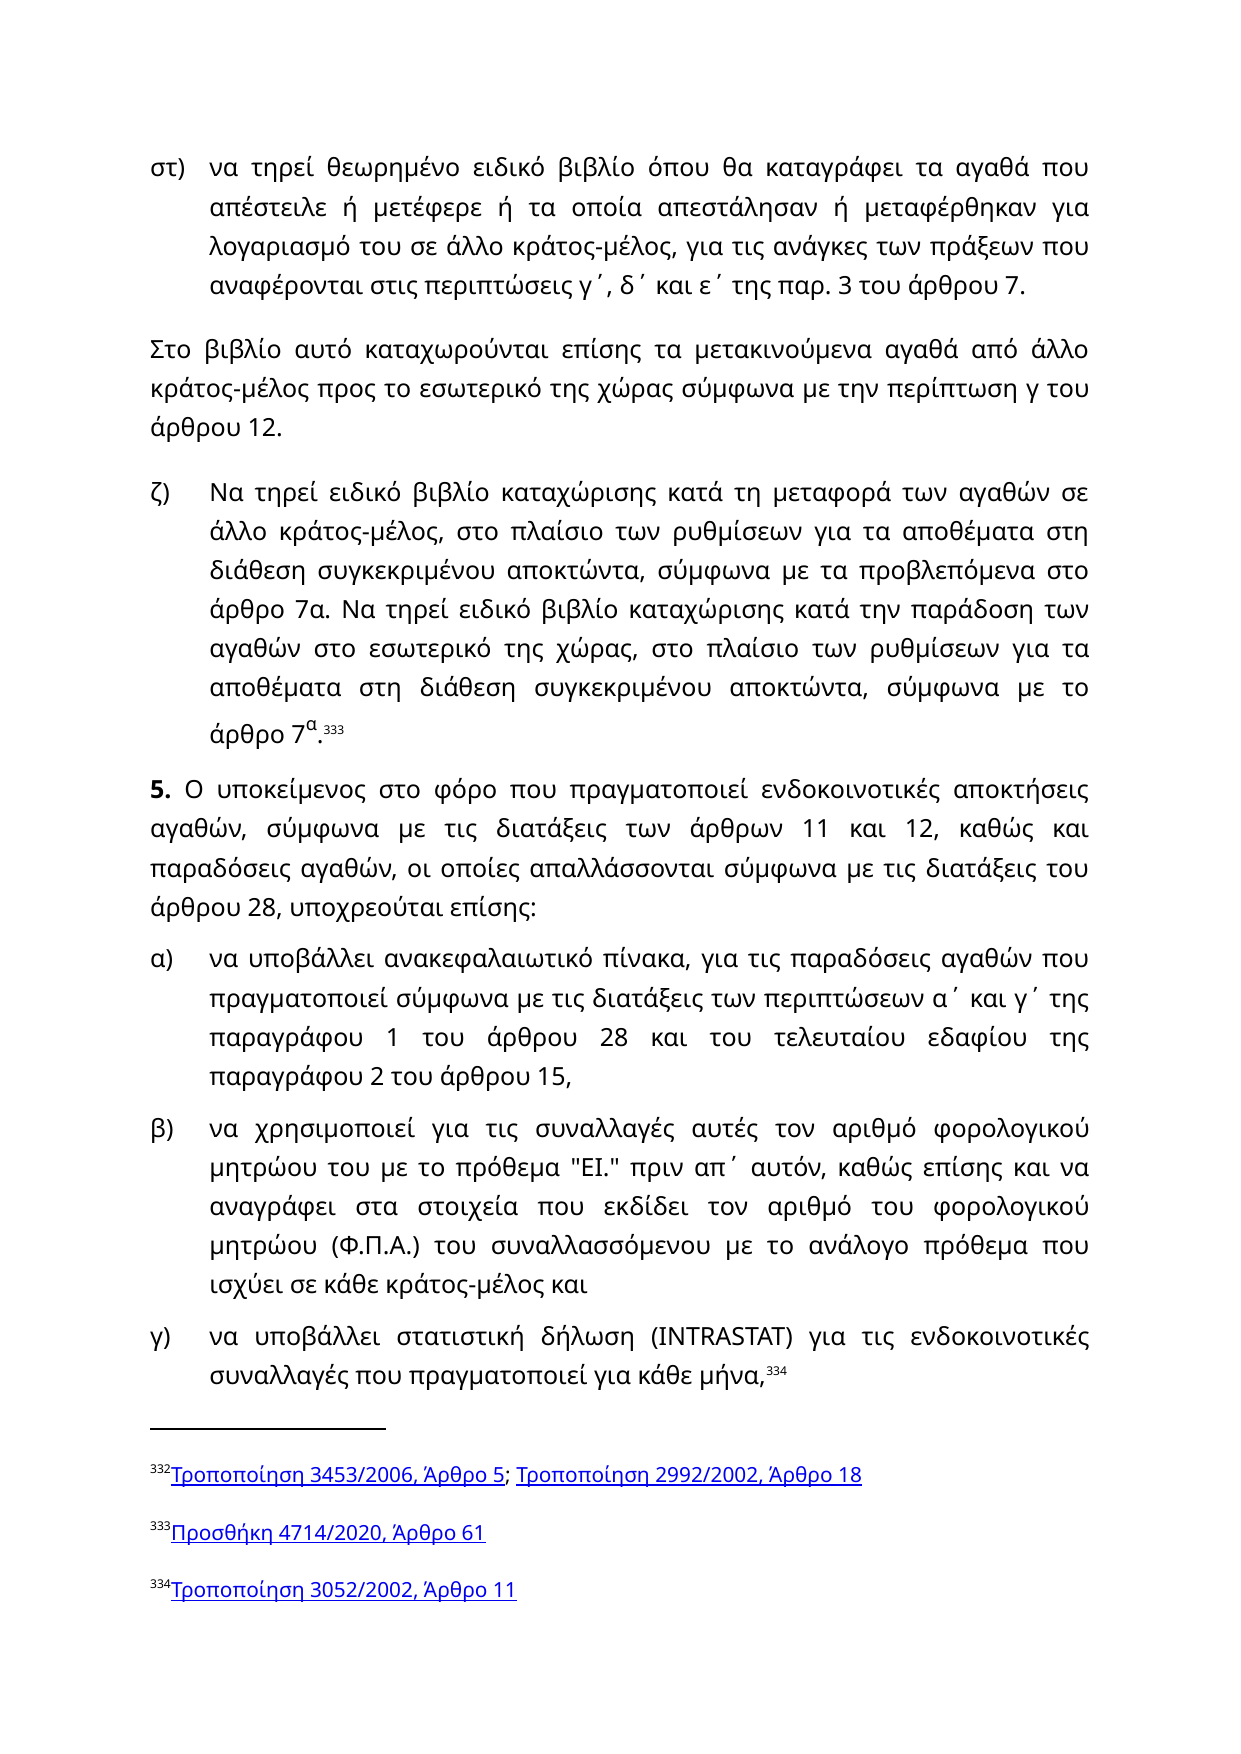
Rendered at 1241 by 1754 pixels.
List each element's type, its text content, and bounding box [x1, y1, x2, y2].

text Στο βιβλίο αυτό καταχωρούνται επίσης τα μετακινούμενα αγαθά από άλλο κράτος-μέλος προς το εσωτερικό της χώρας σύμφωνα με την περίπτωση γ του άρθρου 12. [150, 332, 1090, 444]
text Τροποποίηση 3453/2006, Άρθρο 5; Τροποποίηση 2992/2002, Άρθρο 18 [150, 1460, 1090, 1489]
text Προσθήκη 4714/2020, Άρθρο 61 [150, 1518, 1090, 1546]
list α) να υποβάλλει ανακεφαλαιωτικό πίνακα, για τις παραδόσεις αγαθών που πραγματοποιεί σύμφωνα με τις διατάξεις των περιπτώσεων α΄ και γ΄ της παραγράφου 1 του άρθρου 28 και του τελευταίου εδαφίου της παραγράφου 2 του άρθρου 15, [150, 941, 1090, 1093]
list στ) να τηρεί θεωρημένο ειδικό βιβλίο όπου θα καταγράφει τα αγαθά που απέστειλε ή μετέφερε ή τα οποία απεστάλησαν ή μεταφέρθηκαν για λογαριασμό του σε άλλο κράτος-μέλος, για τις ανάγκες των πράξεων που αναφέρονται στις περιπτώσεις γ΄, δ΄ και ε΄ της παρ. 3 του άρθρου 7. [150, 150, 1090, 302]
list ζ) Να τηρεί ειδικό βιβλίο καταχώρισης κατά τη μεταφορά των αγαθών σε άλλο κράτος-μέλος, στο πλαίσιο των ρυθμίσεων για τα αποθέματα στη διάθεση συγκεκριμένου αποκτώντα, σύμφωνα με τα προβλεπόμενα στο άρθρο 7α. Να τηρεί ειδικό βιβλίο καταχώρισης κατά την παράδοση των αγαθών στο εσωτερικό της χώρας, στο πλαίσιο των ρυθμίσεων για τα αποθέματα στη διάθεση συγκεκριμένου αποκτώντα, σύμφωνα με το άρθρο 7α. [150, 474, 1090, 753]
list β) να χρησιμοποιεί για τις συναλλαγές αυτές τον αριθμό φορολογικού μητρώου του με το πρόθεμα "ΕΙ." πριν απ΄ αυτόν, καθώς επίσης και να αναγράφει στα στοιχεία που εκδίδει τον αριθμό του φορολογικού μητρώου (Φ.Π.Α.) του συναλλασσόμενου με το ανάλογο πρόθεμα που ισχύει σε κάθε κράτος-μέλος και [150, 1110, 1090, 1301]
list γ) να υποβάλλει στατιστική δήλωση (INTRASTAT) για τις ενδοκοινοτικές συναλλαγές που πραγματοποιεί για κάθε μήνα, [150, 1318, 1090, 1392]
text Τροποποίηση 3052/2002, Άρθρο 11 [150, 1576, 1090, 1604]
text 5. Ο υποκείμενος στο φόρο που πραγματοποιεί ενδοκοινοτικές αποκτήσεις αγαθών, σύμφωνα με τις διατάξεις των άρθρων 11 και 12, καθώς και παραδόσεις αγαθών, οι οποίες απαλλάσσονται σύμφωνα με τις διατάξεις του άρθρου 28, υποχρεούται επίσης: [150, 772, 1090, 923]
